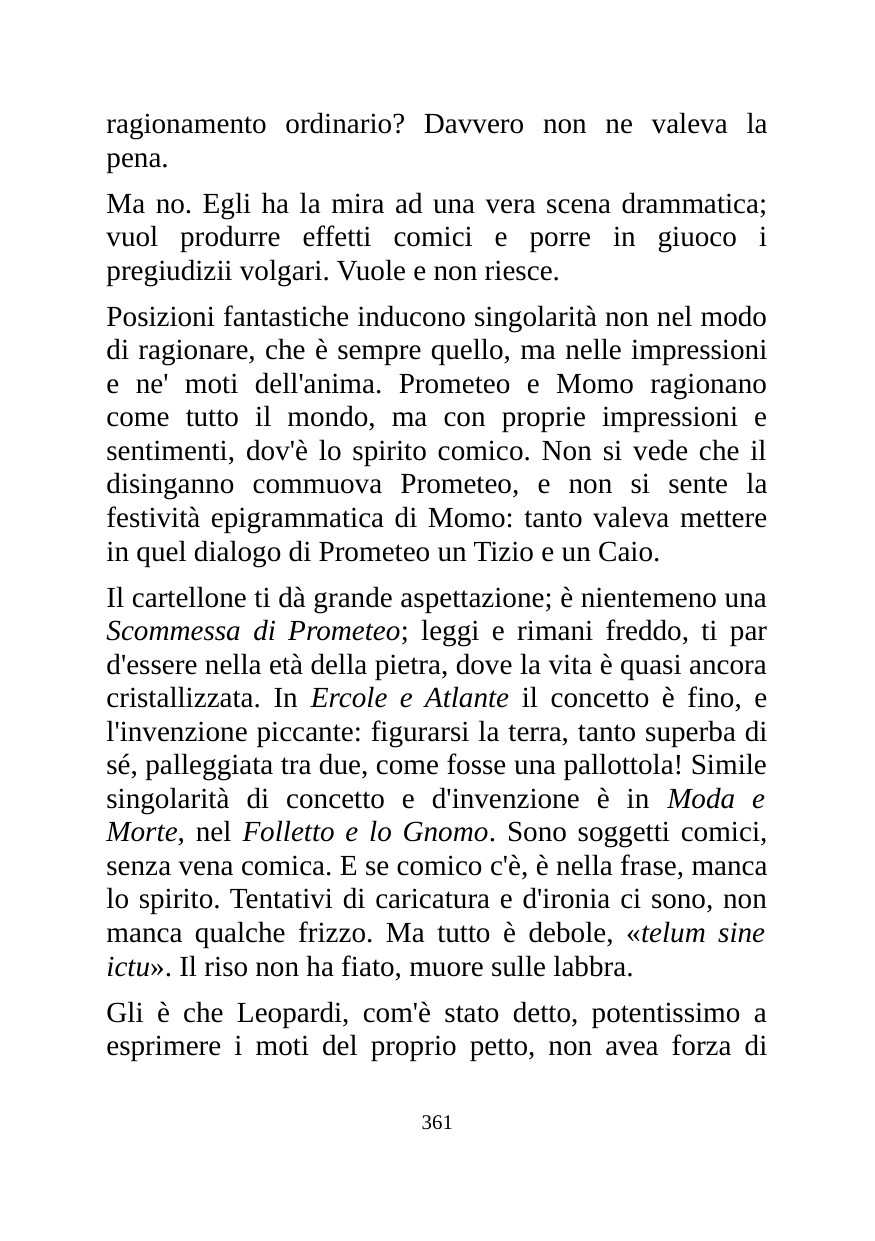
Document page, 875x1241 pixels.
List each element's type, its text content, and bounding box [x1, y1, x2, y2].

text Posizioni fantastiche inducono singolarità non nel modo di ragionare, che è sempre quello, ma nelle impressioni e ne' moti dell'anima. Prometeo e Momo ragionano come tutto il mondo, ma con proprie impressioni e sentimenti, dov'è lo spirito comico. Non si vede che il disinganno commuova Prometeo, e non si sente la festività epigrammatica di Momo: tanto valeva mettere in quel dialogo di Prometeo un Tizio e un Caio. [106, 299, 768, 567]
text Gli è che Leopardi, com'è stato detto, potentissimo a esprimere i moti del proprio petto, non avea forza di [106, 995, 768, 1062]
text Il cartellone ti dà grande aspettazione; è nientemeno una Scommessa di Prometeo; leggi e rimani freddo, ti par d'essere nella età della pietra, dove la vita è quasi ancora cristallizzata. In Ercole e Atlante il concetto è fino, e l'invenzione piccante: figurarsi la terra, tanto superba di sé, palleggiata tra due, come fosse una pallottola! Simile singolarità di concetto e d'invenzione è in Moda e Morte, nel Folletto e lo Gnomo. Sono soggetti comici, senza vena comica. E se comico c'è, è nella frase, manca lo spirito. Tentativi di caricatura e d'ironia ci sono, non manca qualche frizzo. Ma tutto è debole, «telum sine ictu». Il riso non ha fiato, muore sulle labbra. [106, 580, 768, 982]
text ragionamento ordinario? Davvero non ne valeva la pena. [106, 106, 768, 173]
text Ma no. Egli ha la mira ad una vera scena drammatica; vuol produrre effetti comici e porre in giuoco i pregiudizii volgari. Vuole e non riesce. [106, 186, 768, 286]
